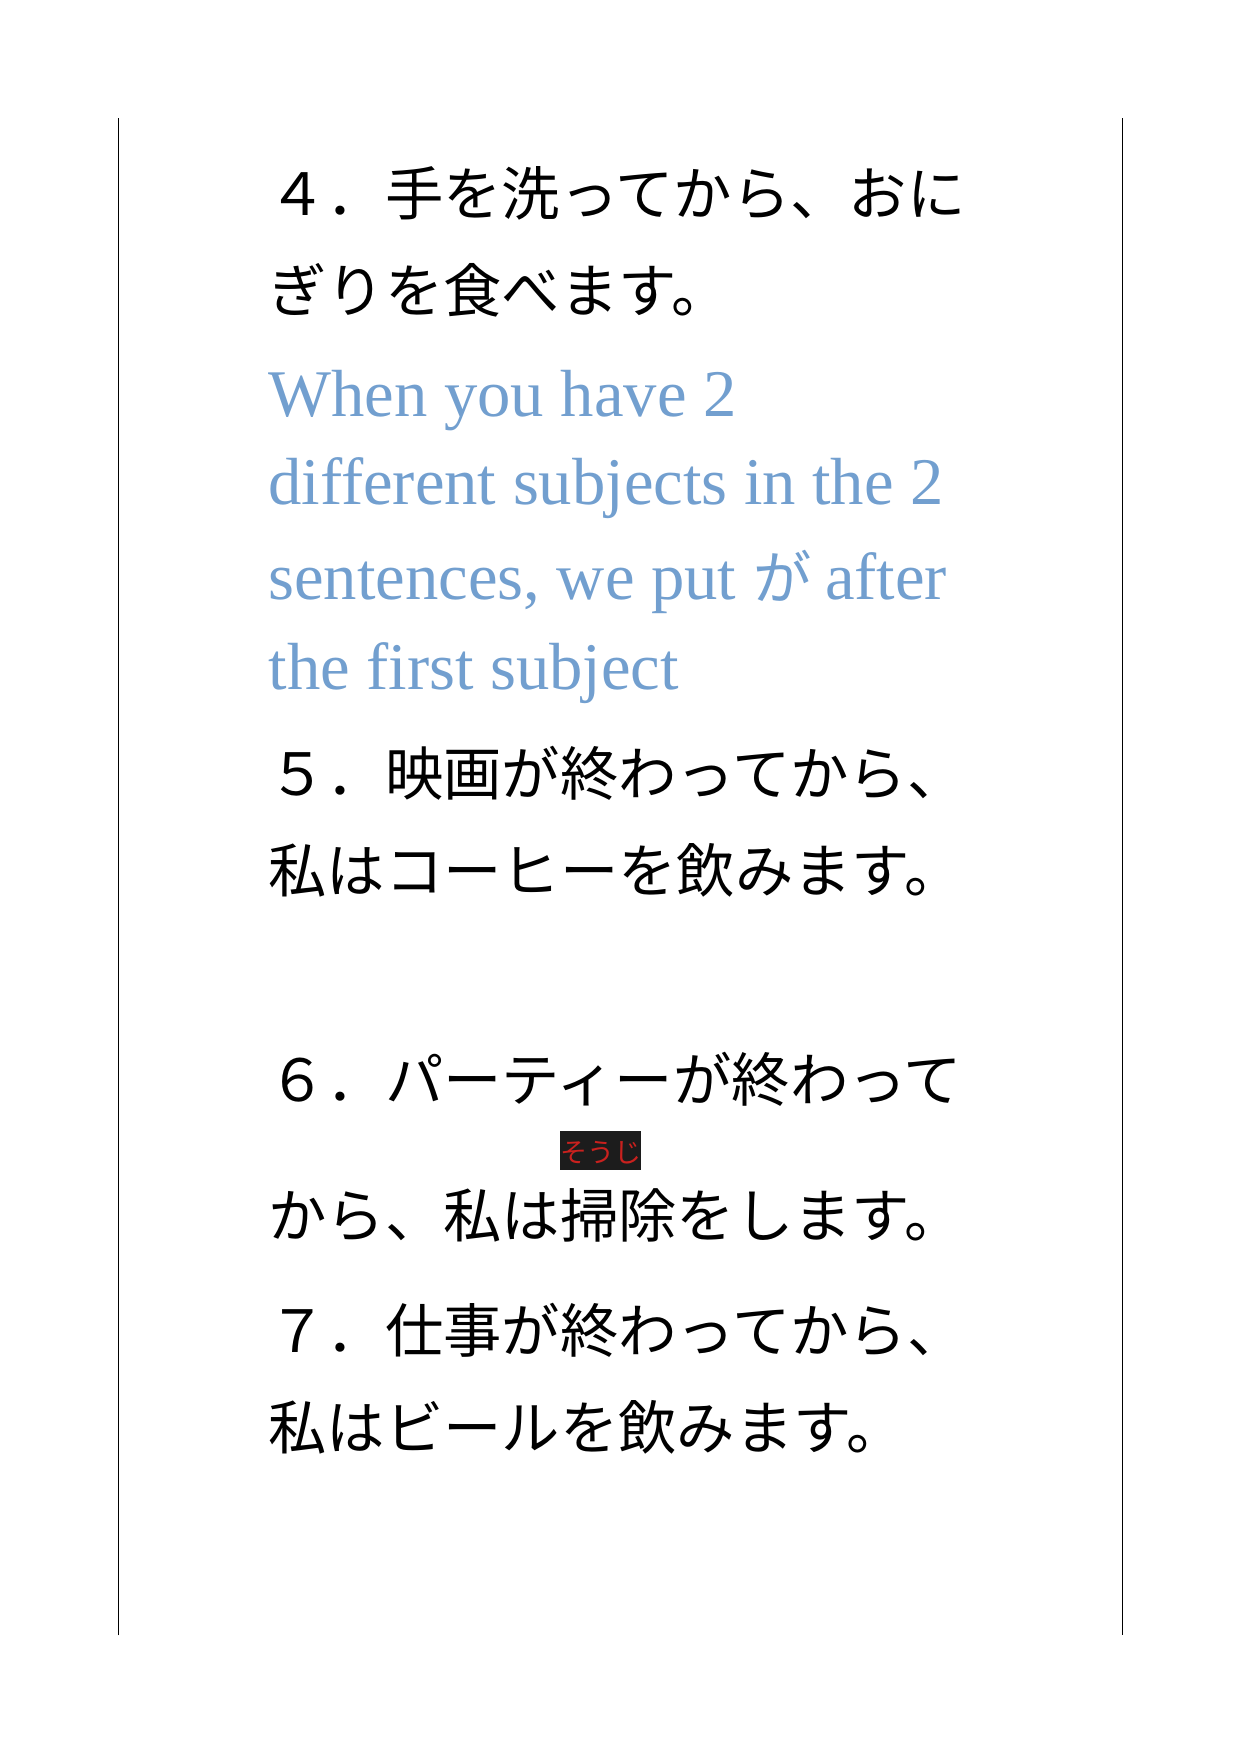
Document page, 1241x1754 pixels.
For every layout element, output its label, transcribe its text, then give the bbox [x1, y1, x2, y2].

text ７．仕事が終わってから、私はビールを飲みます。 [268, 1285, 972, 1466]
text When you have 2 different subjects in the 2 sentences, we put が after the first subject [268, 354, 972, 704]
text ５．映画が終わってから、私はコーヒーを飲みます。 [268, 727, 972, 909]
text ４．手を洗ってから、おにぎりを食べます。 [268, 148, 972, 330]
text ６．パーティーが終わってから、私は掃除そうじをします。 [268, 1033, 972, 1254]
